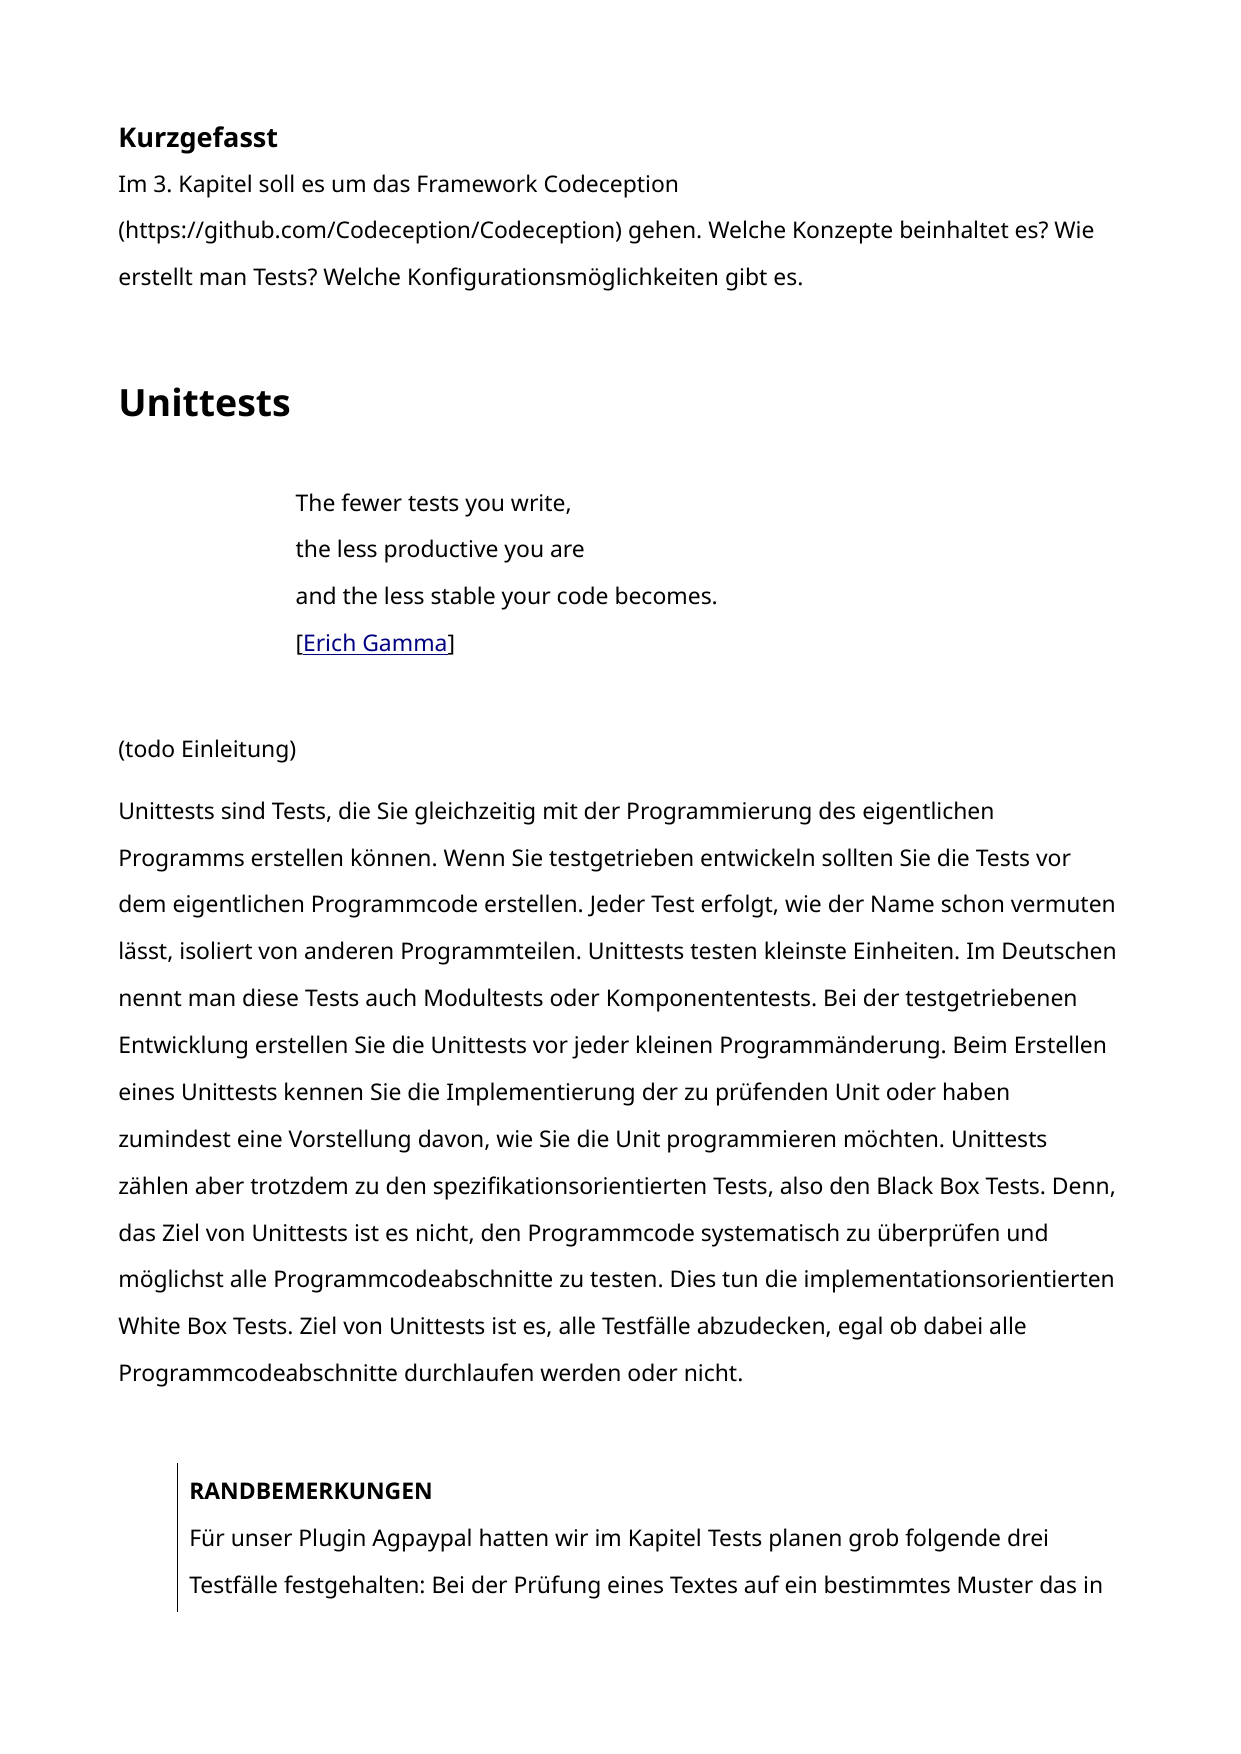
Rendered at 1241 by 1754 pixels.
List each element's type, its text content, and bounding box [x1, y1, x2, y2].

text Unittests sind Tests, die Sie gleichzeitig mit der Programmierung des eigentlichen Programms erstellen können. Wenn Sie testgetrieben entwickeln sollten Sie die Tests vor dem eigentlichen Programmcode erstellen. Jeder Test erfolgt, wie der Name schon vermuten lässt, isoliert von anderen Programmteilen. Unittests testen kleinste Einheiten. Im Deutschen nennt man diese Tests auch Modultests oder Komponententests. Bei der testgetriebenen Entwicklung erstellen Sie die Unittests vor jeder kleinen Programmänderung. Beim Erstellen eines Unittests kennen Sie die Implementierung der zu prüfenden Unit oder haben zumindest eine Vorstellung davon, wie Sie die Unit programmieren möchten. Unittests zählen aber trotzdem zu den spezifikationsorientierten Tests, also den Black Box Tests. Denn, das Ziel von Unittests ist es nicht, den Programmcode systematisch zu überprüfen und möglichst alle Programmcodeabschnitte zu testen. Dies tun die implementationsorientierten White Box Tests. Ziel von Unittests ist es, alle Testfälle abzudecken, egal ob dabei alle Programmcodeabschnitte durchlaufen werden oder nicht. [118, 794, 1122, 1388]
text (todo Einleitung) [118, 733, 1122, 764]
text The fewer tests you write, the less productive you are and the less stable your code becomes. [Erich Gamma] [295, 487, 1122, 658]
subtitle Unittests [118, 376, 1122, 427]
subtitle Kurzgefasst [118, 118, 1122, 155]
text Im 3. Kapitel soll es um das Framework Codeception (https://github.com/Codeception/Codeception) gehen. Welche Konzepte beinhaltet es? Wie erstellt man Tests? Welche Konfigurationsmöglichkeiten gibt es. [118, 167, 1122, 292]
text RANDBEMERKUNGEN Für unser Plugin Agpaypal hatten wir im Kapitel Tests planen grob folgende drei Testfälle festgehalten: Bei der Prüfung eines Textes auf ein bestimmtes Muster das in [178, 1463, 1122, 1612]
